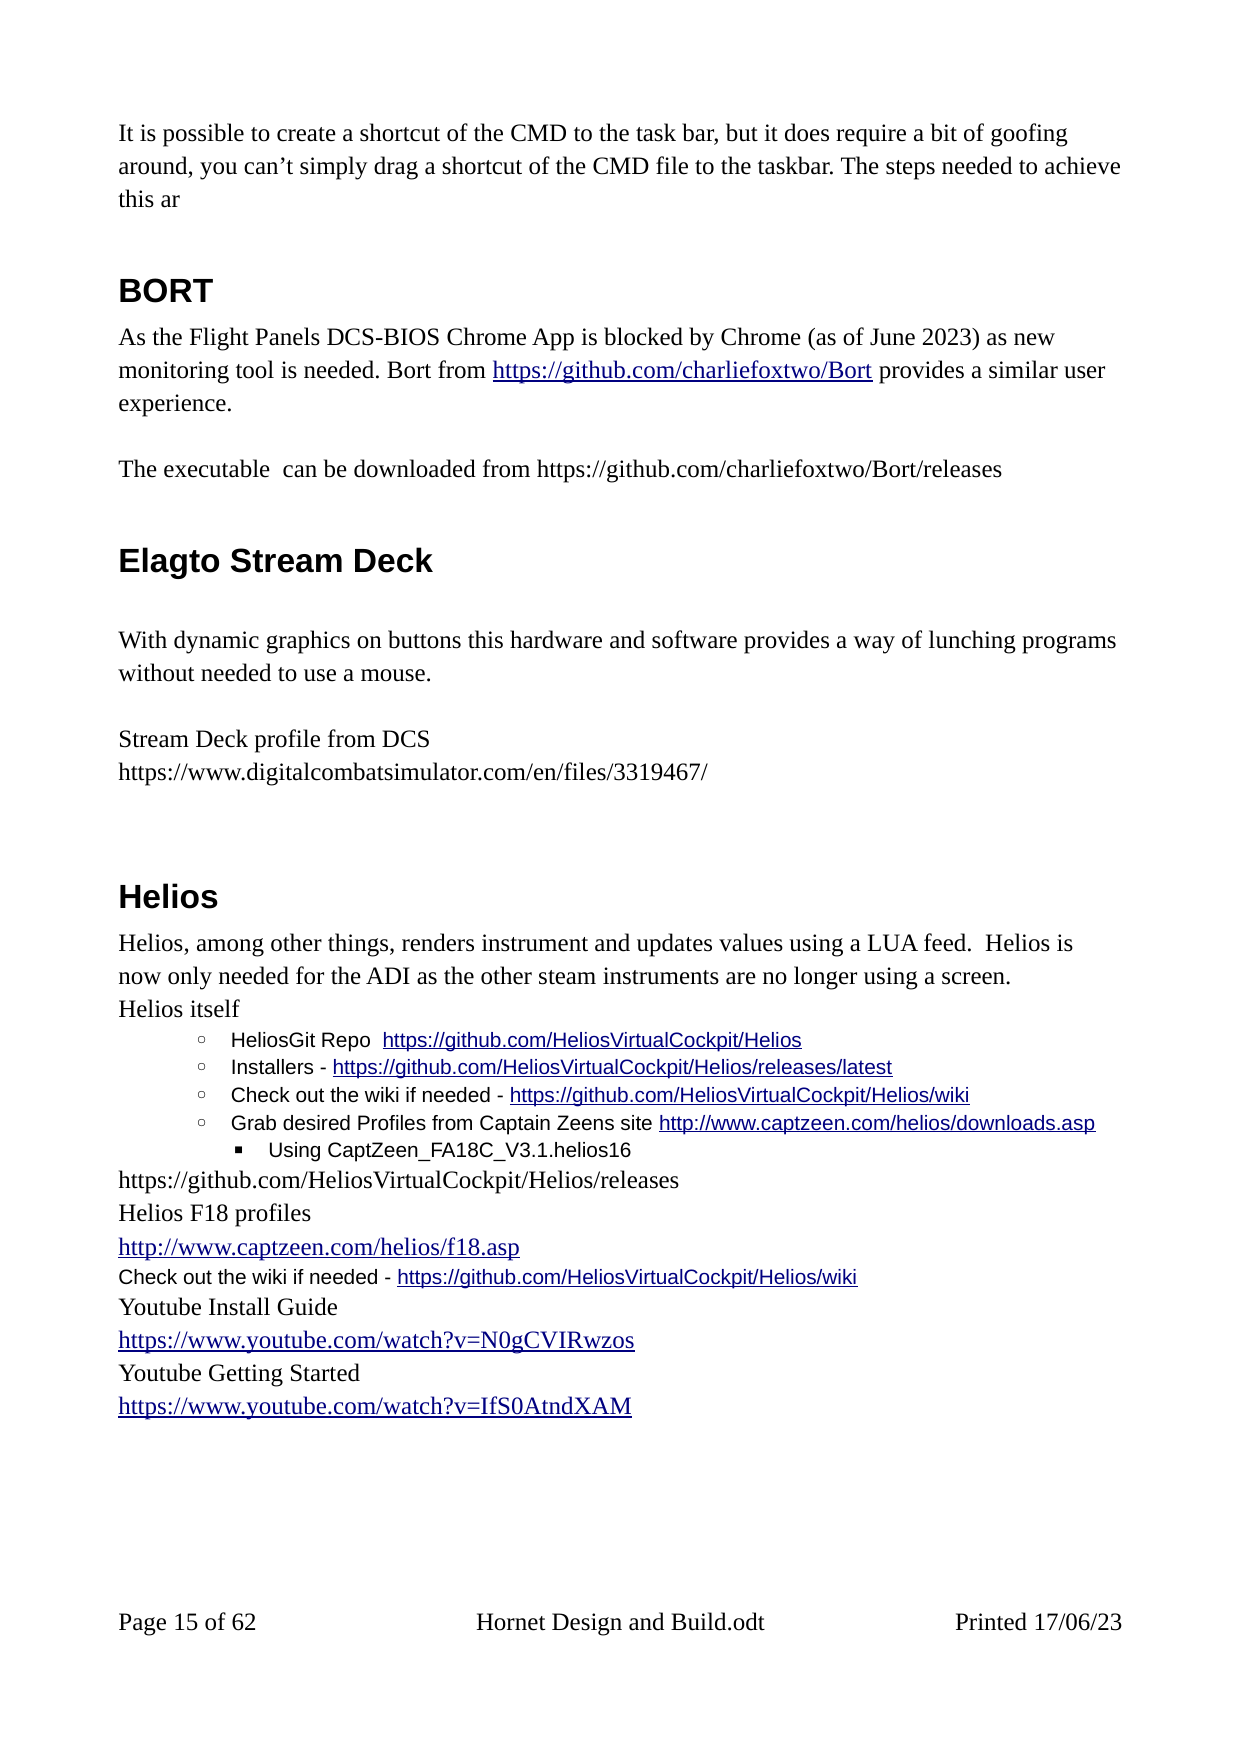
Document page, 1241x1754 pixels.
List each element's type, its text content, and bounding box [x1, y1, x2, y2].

list Check out the wiki if needed - https://github.com/HeliosVirtualCockpit/Helios/wiki [193, 1083, 1122, 1107]
subtitle Helios [118, 877, 1122, 916]
text As the Flight Panels DCS-BIOS Chrome App is blocked by Chrome (as of June 2023) as new monitoring tool is needed. Bort from https://github.com/charliefoxtwo/Bort provides a similar user experience. [118, 322, 1122, 417]
text https://www.youtube.com/watch?v=N0gCVIRwzos [118, 1325, 1122, 1354]
text http://www.captzeen.com/helios/f18.asp [118, 1232, 1122, 1260]
list Using CaptZeen_FA18C_V3.1.helios16 [231, 1138, 1122, 1162]
text Youtube Getting Started [118, 1358, 1122, 1387]
text It is possible to create a shortcut of the CMD to the task bar, but it does require a bit of goofing around, you can’t simply drag a shortcut of the CMD file to the taskbar. The steps needed to achieve this ar [118, 118, 1122, 213]
list Installers - https://github.com/HeliosVirtualCockpit/Helios/releases/latest [193, 1055, 1122, 1079]
text Youtube Install Guide [118, 1292, 1122, 1321]
text Helios F18 profiles [118, 1198, 1122, 1227]
text https://www.digitalcombatsimulator.com/en/files/3319467/ [118, 757, 1122, 786]
text The executable can be downloaded from https://github.com/charliefoxtwo/Bort/releases [118, 454, 1122, 483]
list HeliosGit Repo https://github.com/HeliosVirtualCockpit/Helios [193, 1027, 1122, 1052]
text Helios itself [118, 994, 1122, 1023]
text With dynamic graphics on buttons this hardware and software provides a way of lunching programs without needed to use a mouse. [118, 625, 1122, 687]
text https://www.youtube.com/watch?v=IfS0AtndXAM [118, 1391, 1122, 1420]
subtitle BORT [118, 271, 1122, 310]
text https://github.com/HeliosVirtualCockpit/Helios/releases [118, 1166, 1122, 1194]
list Grab desired Profiles from Captain Zeens site http://www.captzeen.com/helios/downloads.asp [193, 1110, 1122, 1134]
text Stream Deck profile from DCS [118, 724, 1122, 753]
text Check out the wiki if needed - https://github.com/HeliosVirtualCockpit/Helios/wiki [118, 1264, 1122, 1288]
text Helios, among other things, renders instrument and updates values using a LUA feed. Helios is now only needed for the ADI as the other steam instruments are no longer using a screen. [118, 928, 1122, 990]
subtitle Elagto Stream Deck [118, 541, 1122, 580]
